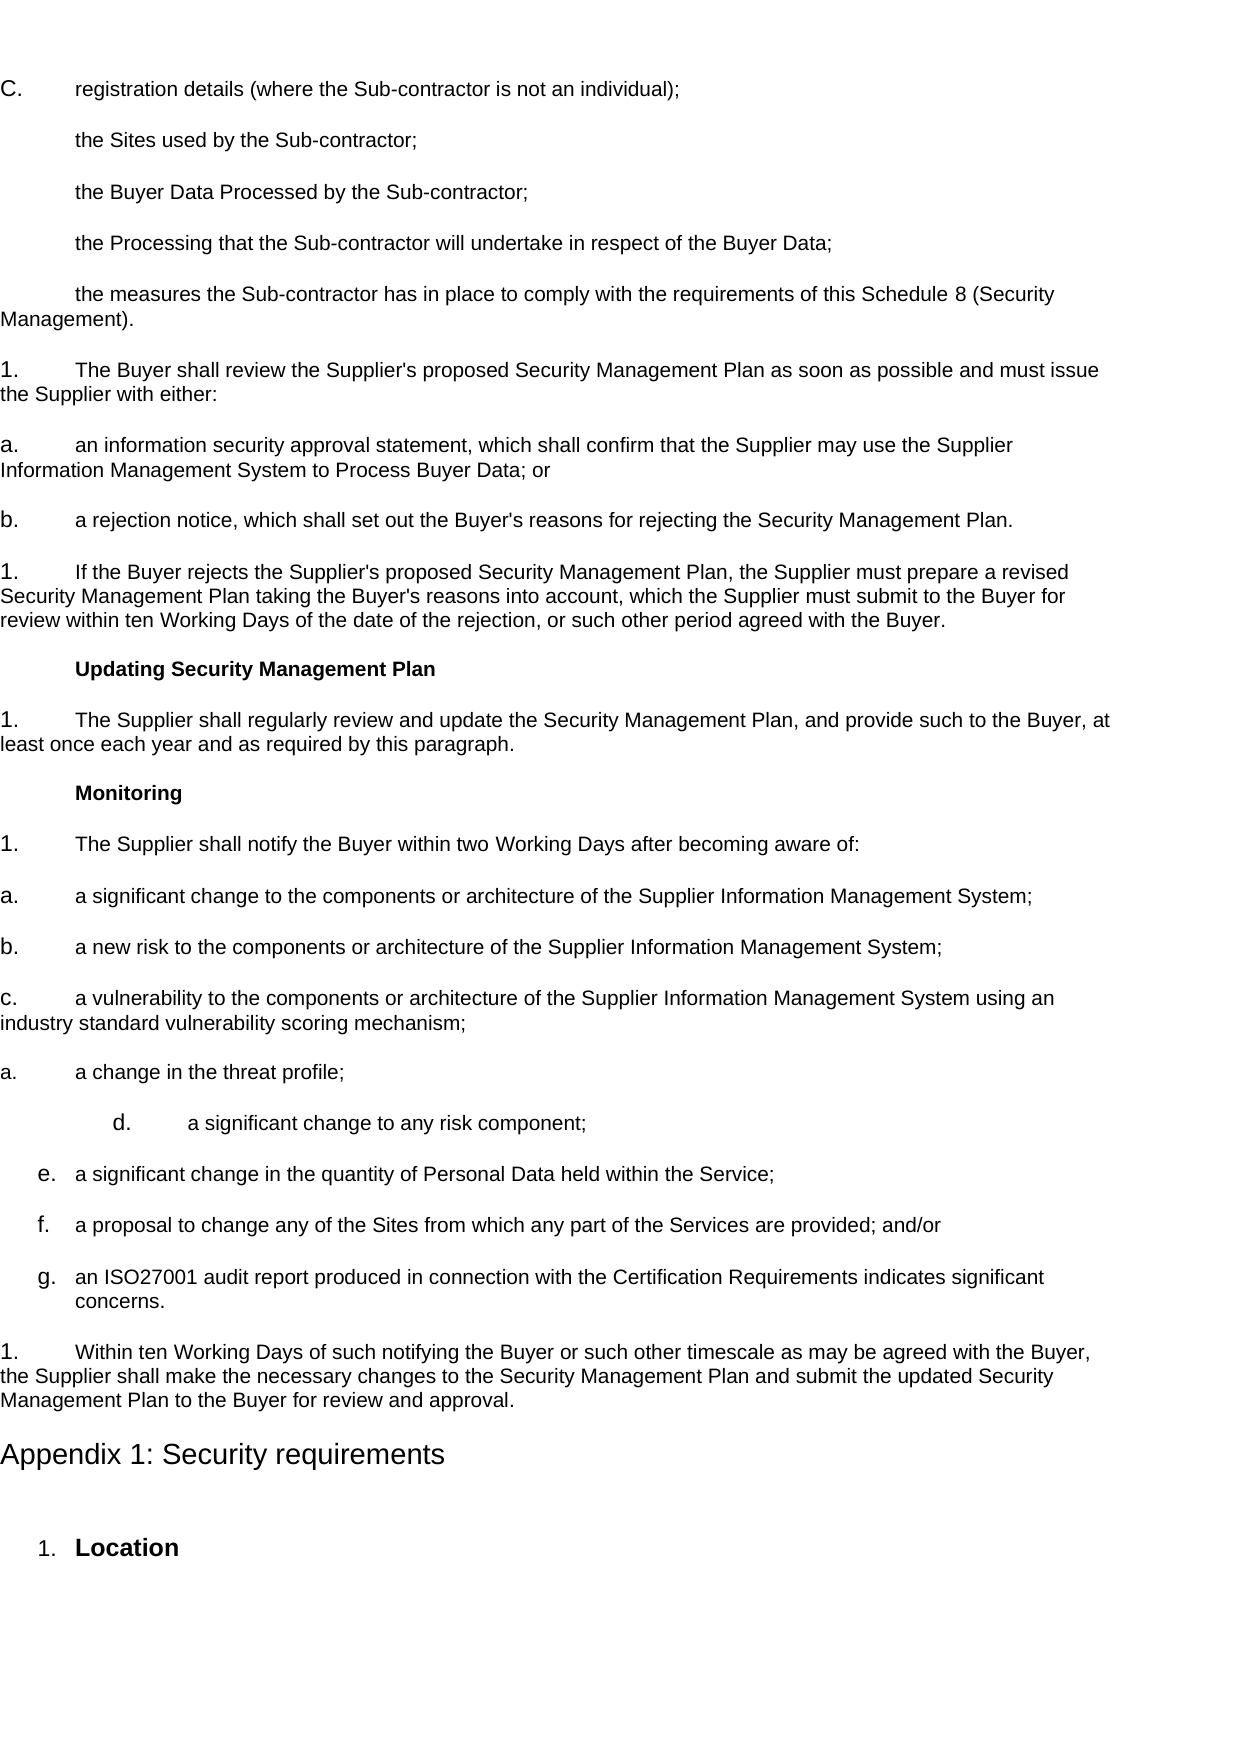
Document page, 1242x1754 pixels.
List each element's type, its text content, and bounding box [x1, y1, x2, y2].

list a change in the threat profile; [0, 1059, 1122, 1083]
list an ISO27001 audit report produced in connection with the Certification Requirements indicates significant concerns. [37, 1263, 1122, 1313]
list If the Buyer rejects the Supplier's proposed Security Management Plan, the Supplier must prepare a revised Security Management Plan taking the Buyer's reasons into account, which the Supplier must submit to the Buyer for review within ten Working Days of the date of the rejection, or such other period agreed with the Buyer. [0, 558, 1122, 632]
list a vulnerability to the components or architecture of the Supplier Information Management System using an industry standard vulnerability scoring mechanism; [0, 984, 1122, 1034]
list an information security approval statement, which shall confirm that the Supplier may use the Supplier Information Management System to Process Buyer Data; or [0, 431, 1122, 481]
list a significant change to the components or architecture of the Supplier Information Management System; [0, 882, 1122, 908]
list a significant change in the quantity of Personal Data held within the Service; [37, 1160, 1122, 1186]
list a new risk to the components or architecture of the Supplier Information Management System; [0, 933, 1122, 959]
text Updating Security Management Plan [75, 657, 1122, 681]
list the Buyer Data Processed by the Sub-contractor; [0, 178, 1122, 204]
list Within ten Working Days of such notifying the Buyer or such other timescale as may be agreed with the Buyer, the Supplier shall make the necessary changes to the Security Management Plan and submit the updated Security Management Plan to the Buyer for review and approval. [0, 1338, 1122, 1412]
list registration details (where the Sub-contractor is not an individual); [0, 75, 1122, 101]
list a proposal to change any of the Sites from which any part of the Services are provided; and/or [37, 1211, 1122, 1238]
list the Sites used by the Sub-contractor; [0, 126, 1122, 153]
list The Supplier shall notify the Buyer within two Working Days after becoming aware of: [0, 830, 1122, 857]
list the Processing that the Sub-contractor will undertake in respect of the Buyer Data; [0, 229, 1122, 255]
list The Supplier shall regularly review and update the Security Management Plan, and provide such to the Buyer, at least once each year and as required by this paragraph. [0, 706, 1122, 756]
list a significant change to any risk component; [112, 1108, 1122, 1135]
list The Buyer shall review the Supplier's proposed Security Management Plan as soon as possible and must issue the Supplier with either: [0, 356, 1122, 406]
text Appendix 1: Security requirements [0, 1437, 1122, 1471]
text Monitoring [75, 781, 1122, 805]
list the measures the Sub-contractor has in place to comply with the requirements of this Schedule 8 (Security Management). [0, 280, 1122, 331]
list a rejection notice, which shall set out the Buyer's reasons for rejecting the Security Management Plan. [0, 506, 1122, 533]
list Location [37, 1533, 1122, 1562]
